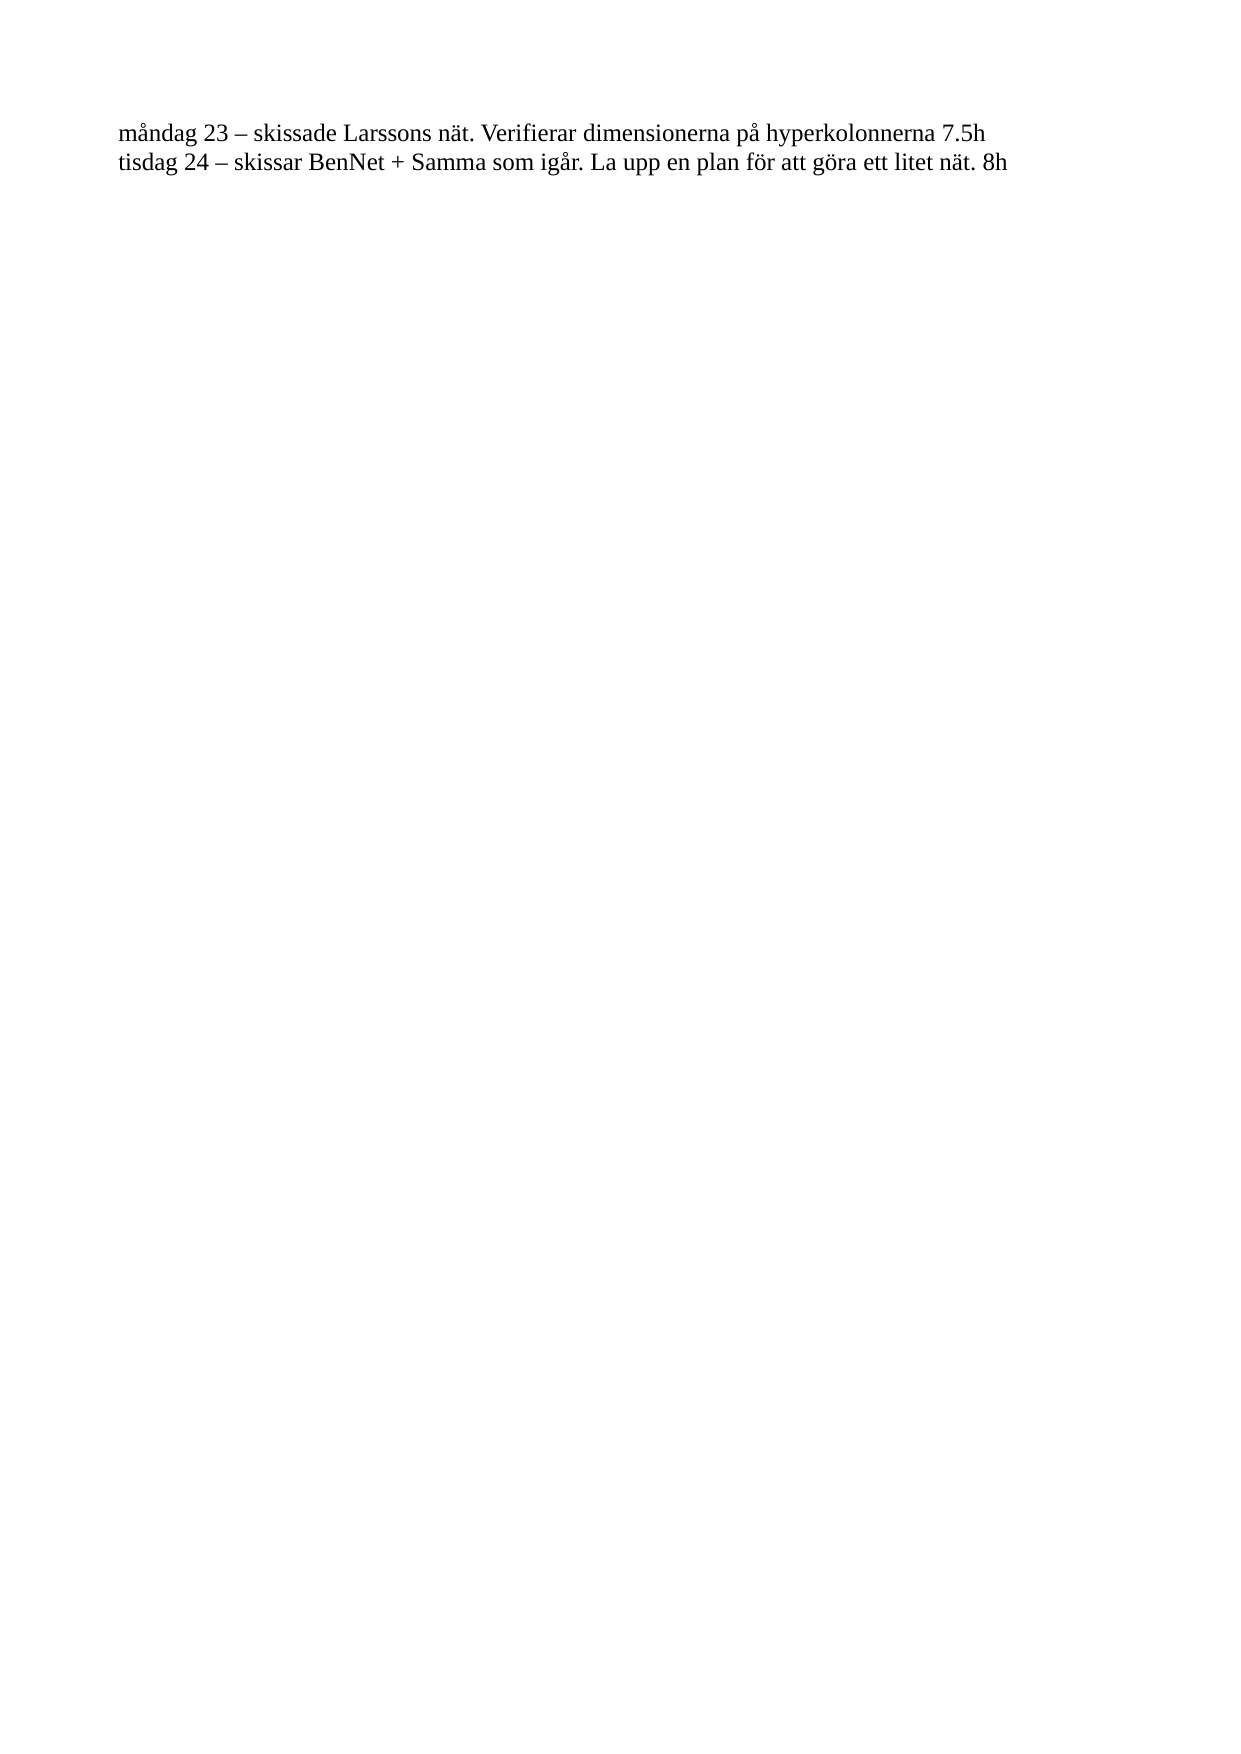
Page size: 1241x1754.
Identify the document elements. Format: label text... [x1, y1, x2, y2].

text tisdag 24 – skissar BenNet + Samma som igår. La upp en plan för att göra ett litet nät. 8h [118, 147, 1122, 176]
text måndag 23 – skissade Larssons nät. Verifierar dimensionerna på hyperkolonnerna 7.5h [118, 118, 1122, 147]
